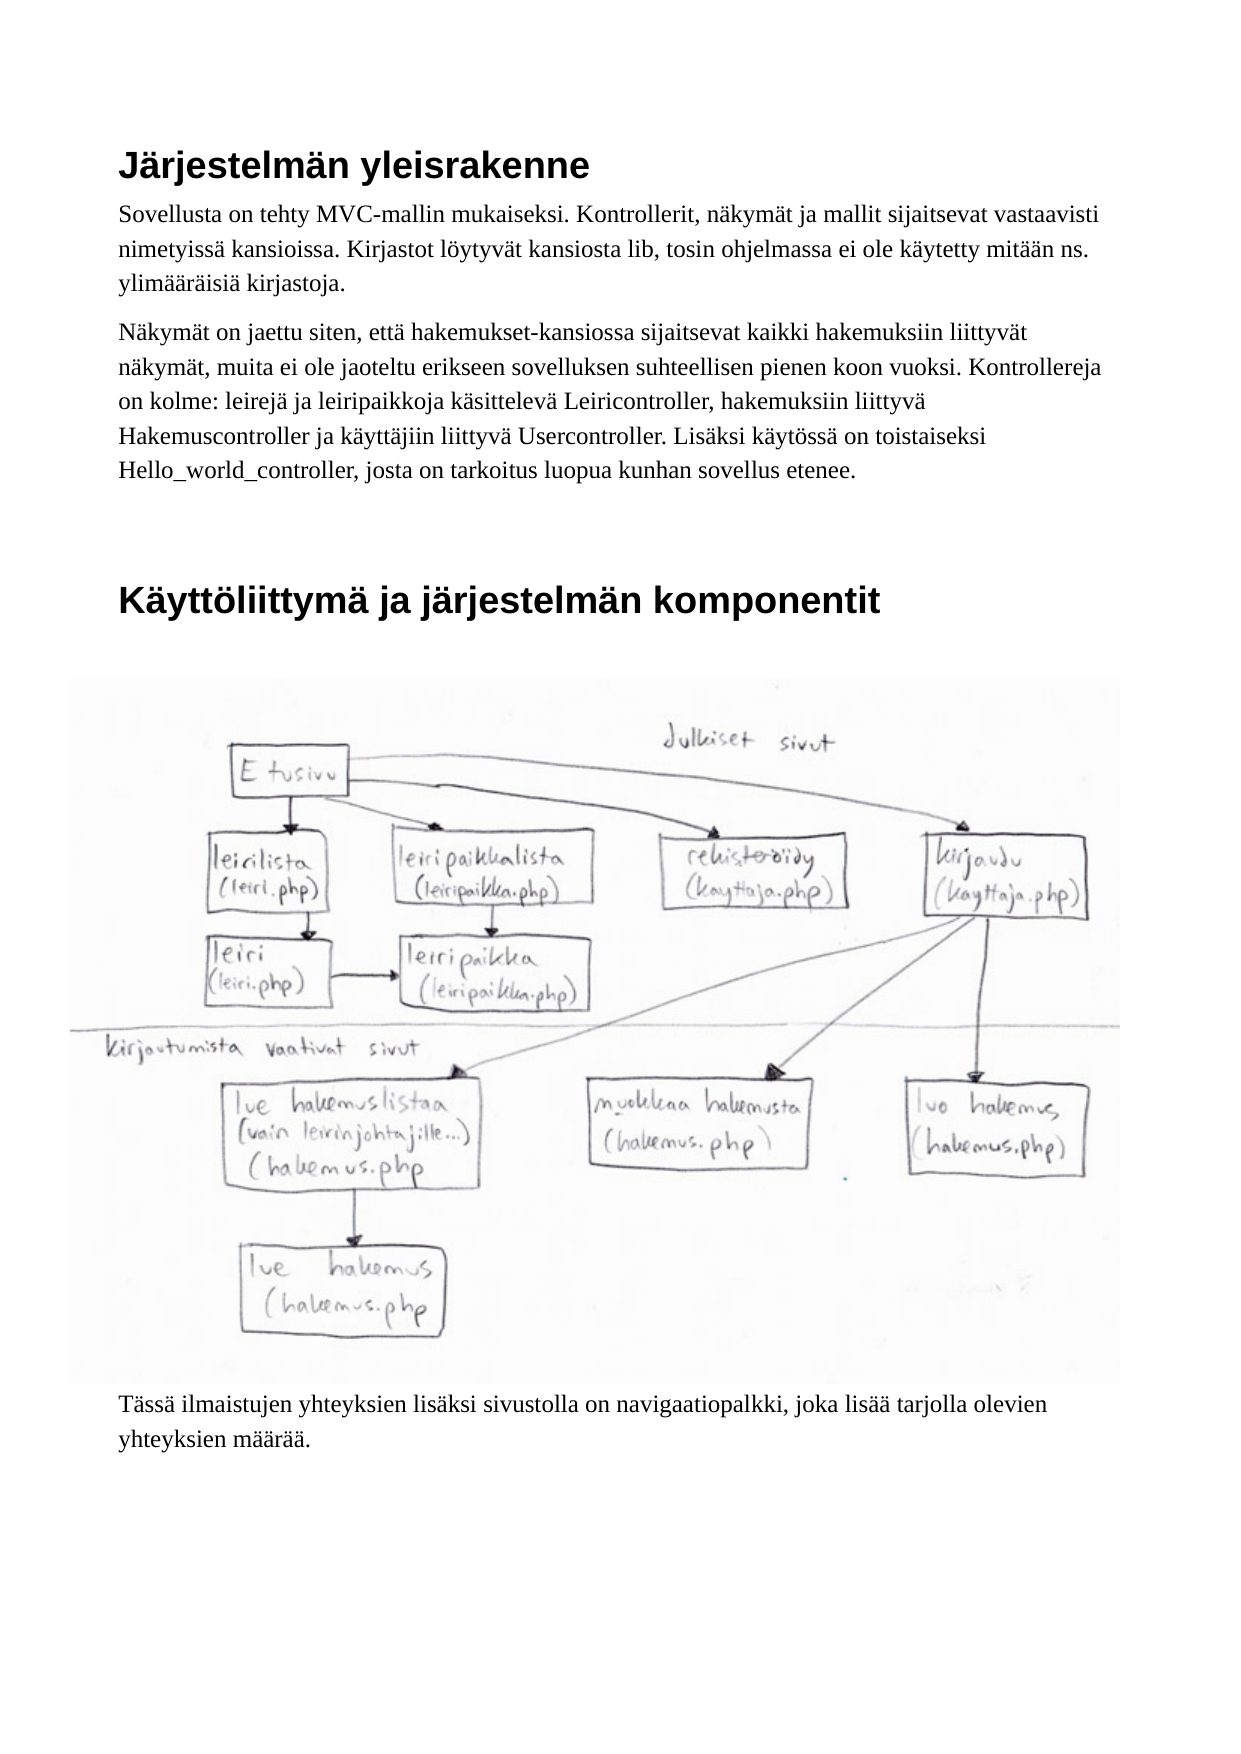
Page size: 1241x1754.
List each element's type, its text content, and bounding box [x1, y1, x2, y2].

subtitle Käyttöliittymä ja järjestelmän komponentit [118, 578, 1122, 622]
text Näkymät on jaettu siten, että hakemukset-kansiossa sijaitsevat kaikki hakemuksiin liittyvät näkymät, muita ei ole jaoteltu erikseen sovelluksen suhteellisen pienen koon vuoksi. Kontrollereja on kolme: leirejä ja leiripaikkoja käsittelevä Leiricontroller, hakemuksiin liittyvä Hakemuscontroller ja käyttäjiin liittyvä Usercontroller. Lisäksi käytössä on toistaiseksi Hello_world_controller, josta on tarkoitus luopua kunhan sovellus etenee. [118, 317, 1122, 484]
subtitle Järjestelmän yleisrakenne [118, 143, 1122, 187]
text Sovellusta on tehty MVC-mallin mukaiseksi. Kontrollerit, näkymät ja mallit sijaitsevat vastaavisti nimetyissä kansioissa. Kirjastot löytyvät kansiosta lib, tosin ohjelmassa ei ole käytetty mitään ns. ylimääräisiä kirjastoja. [118, 199, 1122, 297]
text Tässä ilmaistujen yhteyksien lisäksi sivustolla on navigaatiopalkki, joka lisää tarjolla olevien yhteyksien määrää. [118, 1384, 1122, 1453]
picture [69, 678, 1121, 1384]
